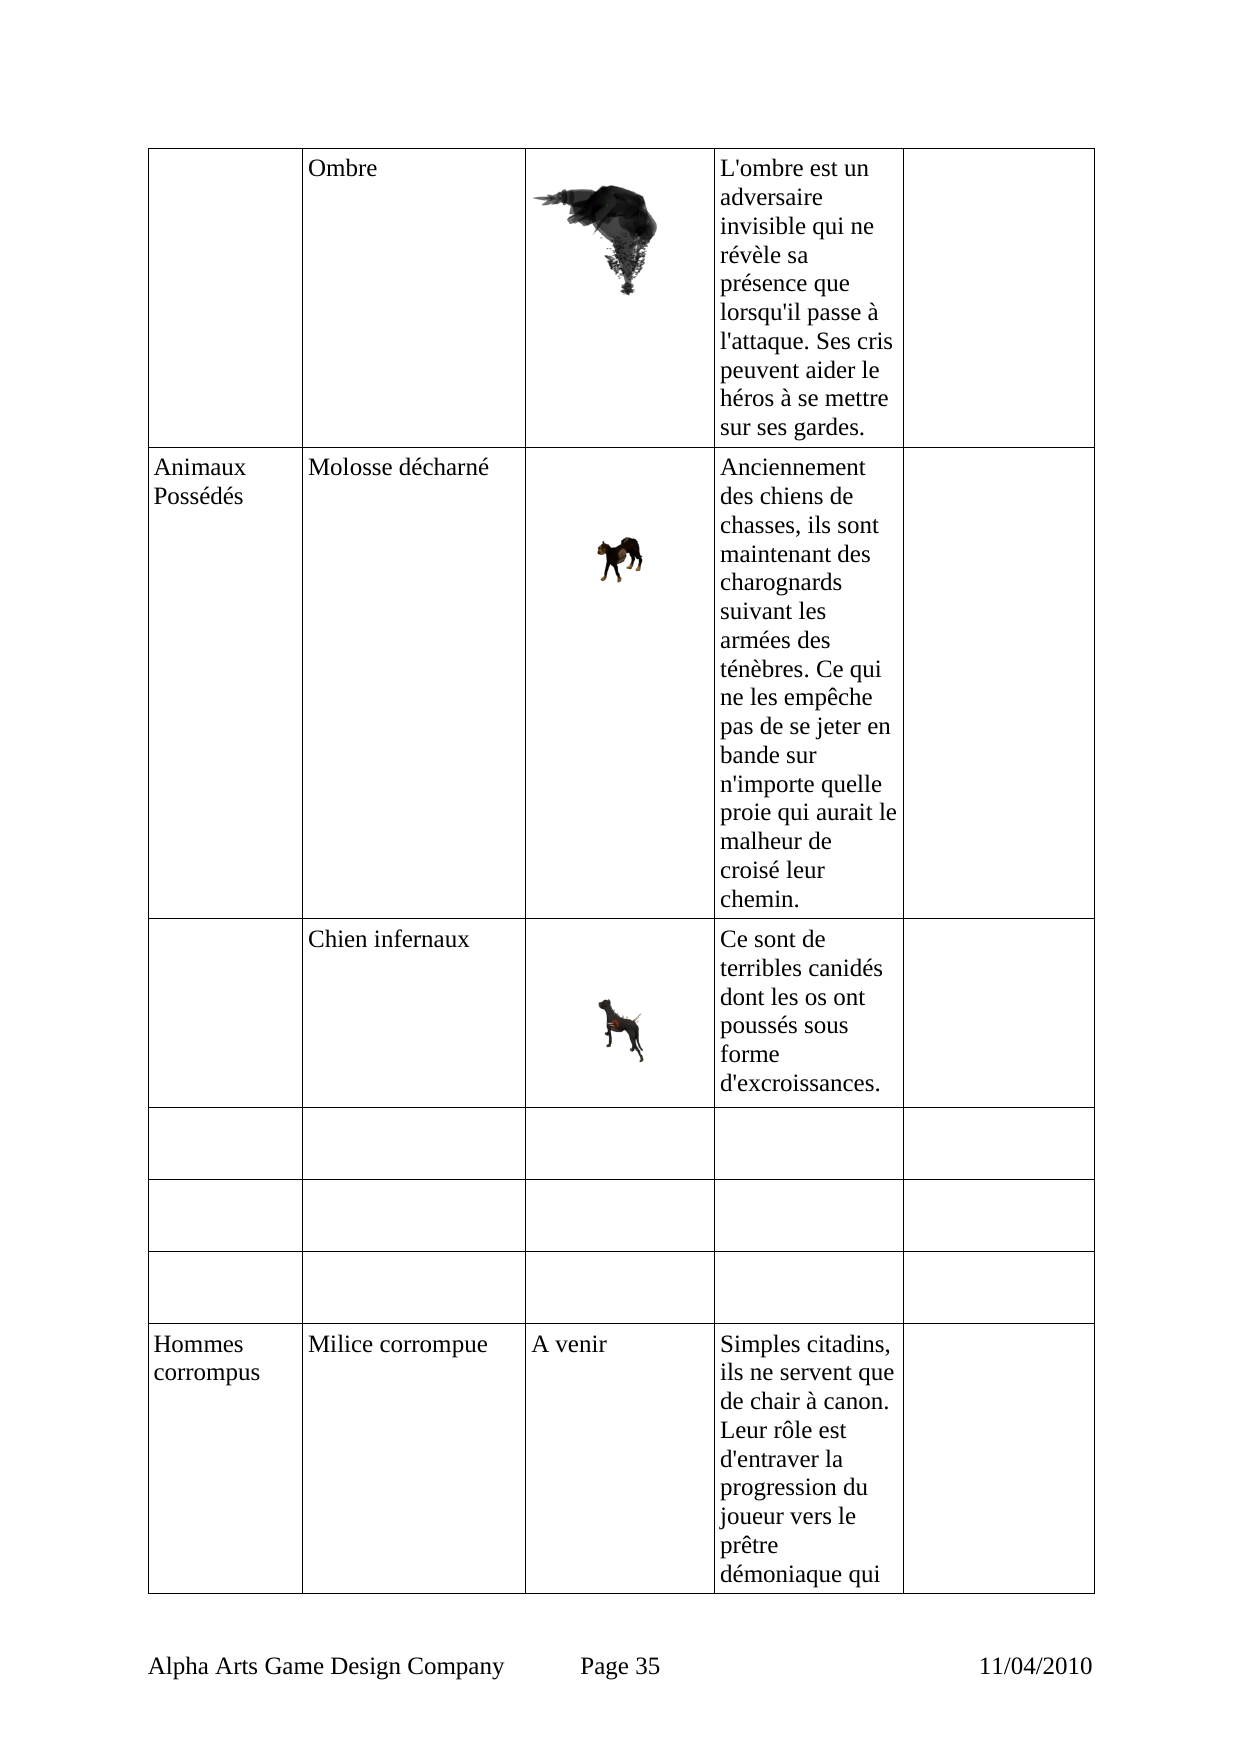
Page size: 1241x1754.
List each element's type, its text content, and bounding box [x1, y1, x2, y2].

table_cell [526, 919, 714, 1107]
table_cell [715, 1252, 903, 1323]
table_cell [904, 1180, 1094, 1251]
table_cell [526, 154, 714, 447]
table_cell Simples citadins, ils ne servent que de chair à canon. Leur rôle est d'entraver la progression du joueur vers le prêtre démoniaque qui [715, 1324, 903, 1593]
table_cell Molosse décharné [303, 448, 525, 918]
table_cell [149, 1180, 302, 1251]
table_cell [526, 1252, 714, 1323]
table_cell Ce sont de terribles canidés dont les os ont poussés sous forme d'excroissances. [715, 919, 903, 1107]
table_cell Chien infernaux [303, 919, 525, 1107]
table_cell [303, 1252, 525, 1323]
table_cell [715, 1108, 903, 1179]
table_cell [526, 1180, 714, 1251]
table_cell [526, 149, 714, 153]
table_cell Milice corrompue [303, 1324, 525, 1593]
table_cell Hommes corrompus [149, 1324, 302, 1593]
table_cell [904, 1252, 1094, 1323]
table_cell [904, 149, 1094, 447]
table_cell Anciennement des chiens de chasses, ils sont maintenant des charognards suivant les armées des ténèbres. Ce qui ne les empêche pas de se jeter en bande sur n'importe quelle proie qui aurait le malheur de croisé leur chemin. [715, 448, 903, 918]
table_cell [303, 1108, 525, 1179]
table_cell [904, 448, 1094, 918]
table_cell [526, 448, 714, 918]
table_cell [904, 919, 1094, 1107]
table_cell [904, 1108, 1094, 1179]
picture [531, 452, 709, 630]
table_cell [149, 1108, 302, 1179]
table_cell A venir [526, 1324, 714, 1593]
table_cell Ombre [303, 149, 525, 447]
table_cell [303, 1180, 525, 1251]
table_cell [149, 1252, 302, 1323]
table_cell [526, 1108, 714, 1179]
table_cell L'ombre est un adversaire invisible qui ne révèle sa présence que lorsqu'il passe à l'attaque. Ses cris peuvent aider le héros à se mettre sur ses gardes. [715, 149, 903, 447]
table_cell [904, 1324, 1094, 1593]
picture [531, 924, 709, 1102]
table_cell [715, 1180, 903, 1251]
table_cell [149, 149, 302, 447]
table_cell Animaux Possédés [149, 448, 302, 918]
picture [531, 153, 709, 331]
table_cell [149, 919, 302, 1107]
